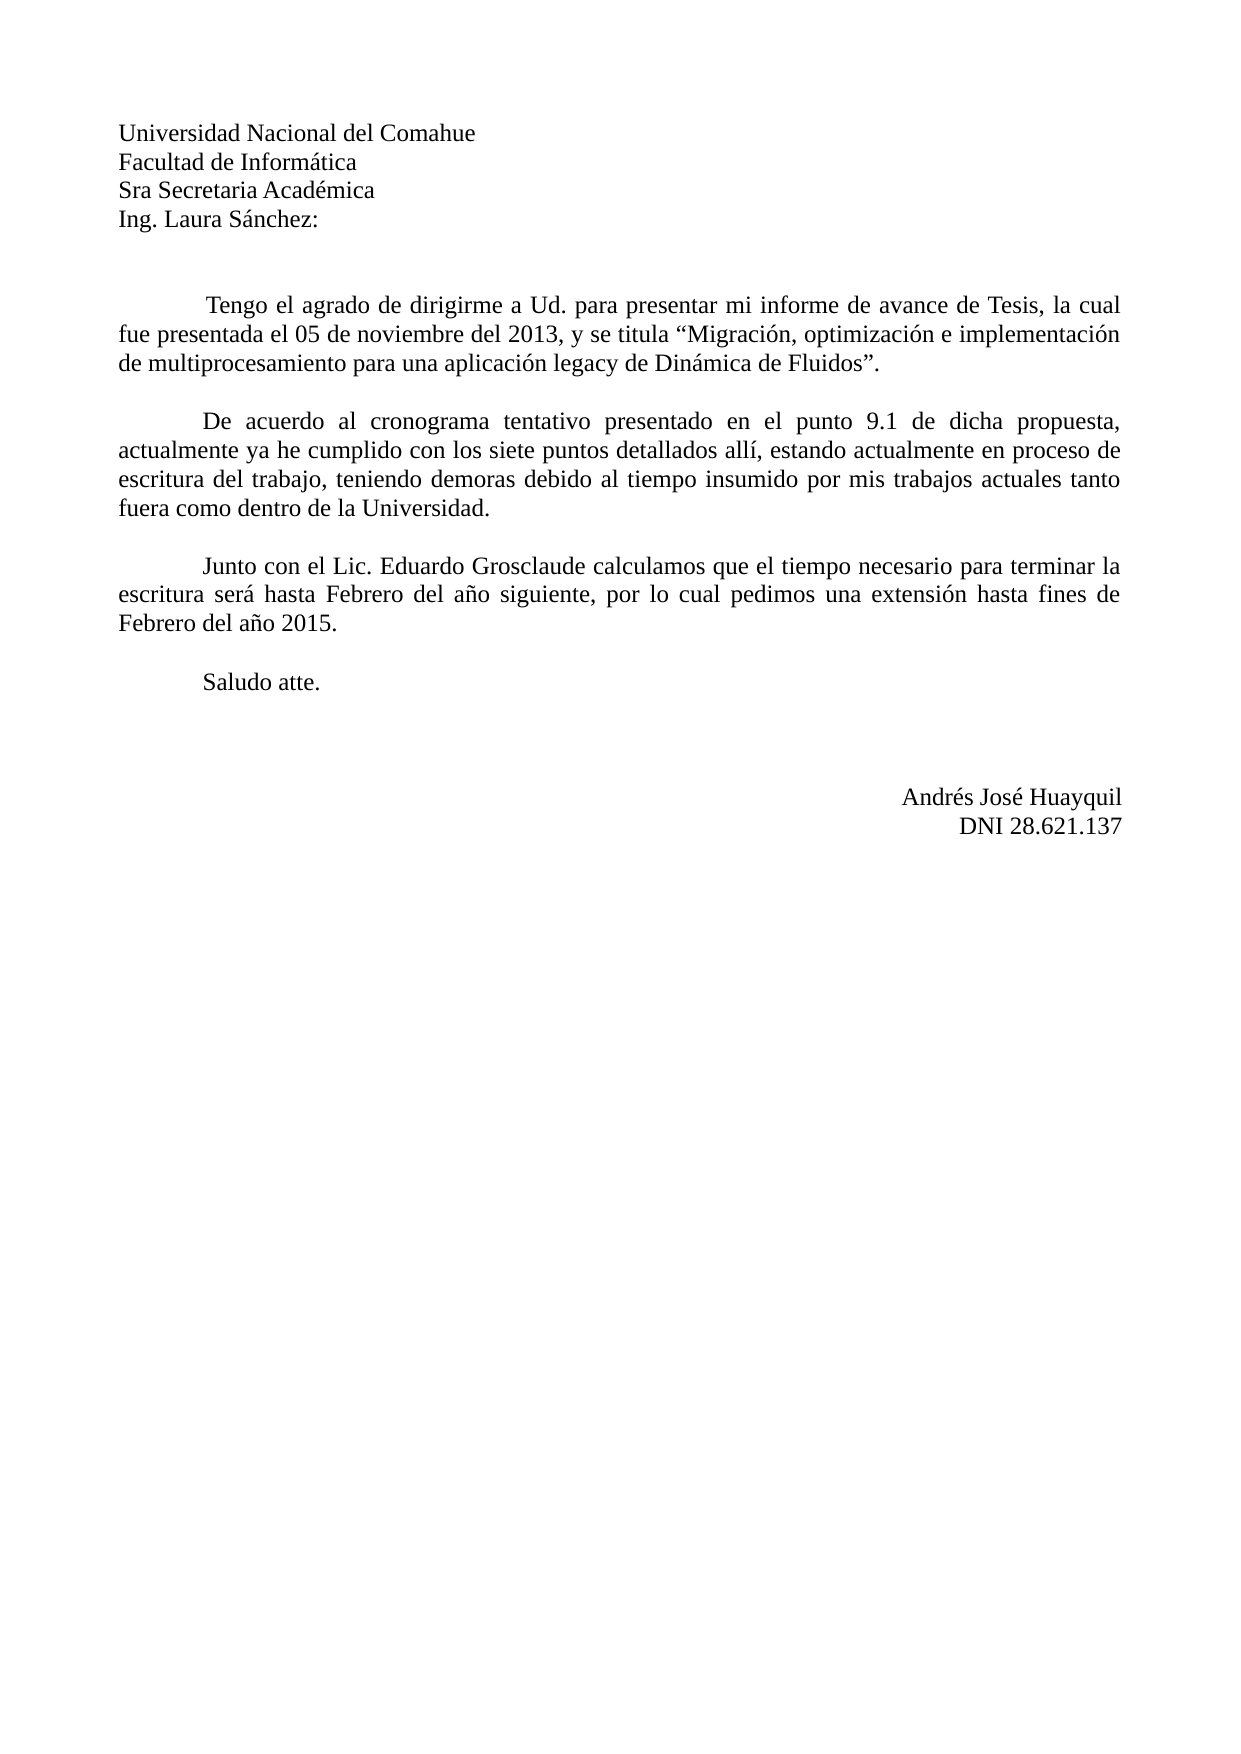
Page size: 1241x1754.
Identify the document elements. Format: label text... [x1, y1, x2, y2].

text Tengo el agrado de dirigirme a Ud. para presentar mi informe de avance de Tesis, la cual fue presentada el 05 de noviembre del 2013, y se titula “Migración, optimización e implementación de multiprocesamiento para una aplicación legacy de Dinámica de Fluidos”. [118, 291, 1122, 377]
text Universidad Nacional del Comahue [118, 118, 1122, 147]
text Junto con el Lic. Eduardo Grosclaude calculamos que el tiempo necesario para terminar la escritura será hasta Febrero del año siguiente, por lo cual pedimos una extensión hasta fines de Febrero del año 2015. [118, 551, 1122, 637]
text Ing. Laura Sánchez: [118, 204, 1122, 233]
text Saludo atte. [118, 667, 1122, 695]
text De acuerdo al cronograma tentativo presentado en el punto 9.1 de dicha propuesta, actualmente ya he cumplido con los siete puntos detallados allí, estando actualmente en proceso de escritura del trabajo, teniendo demoras debido al tiempo insumido por mis trabajos actuales tanto fuera como dentro de la Universidad. [118, 406, 1122, 521]
text Andrés José Huayquil [118, 782, 1122, 811]
text Sra Secretaria Académica [118, 176, 1122, 204]
text Facultad de Informática [118, 147, 1122, 176]
text DNI 28.621.137 [118, 811, 1122, 840]
